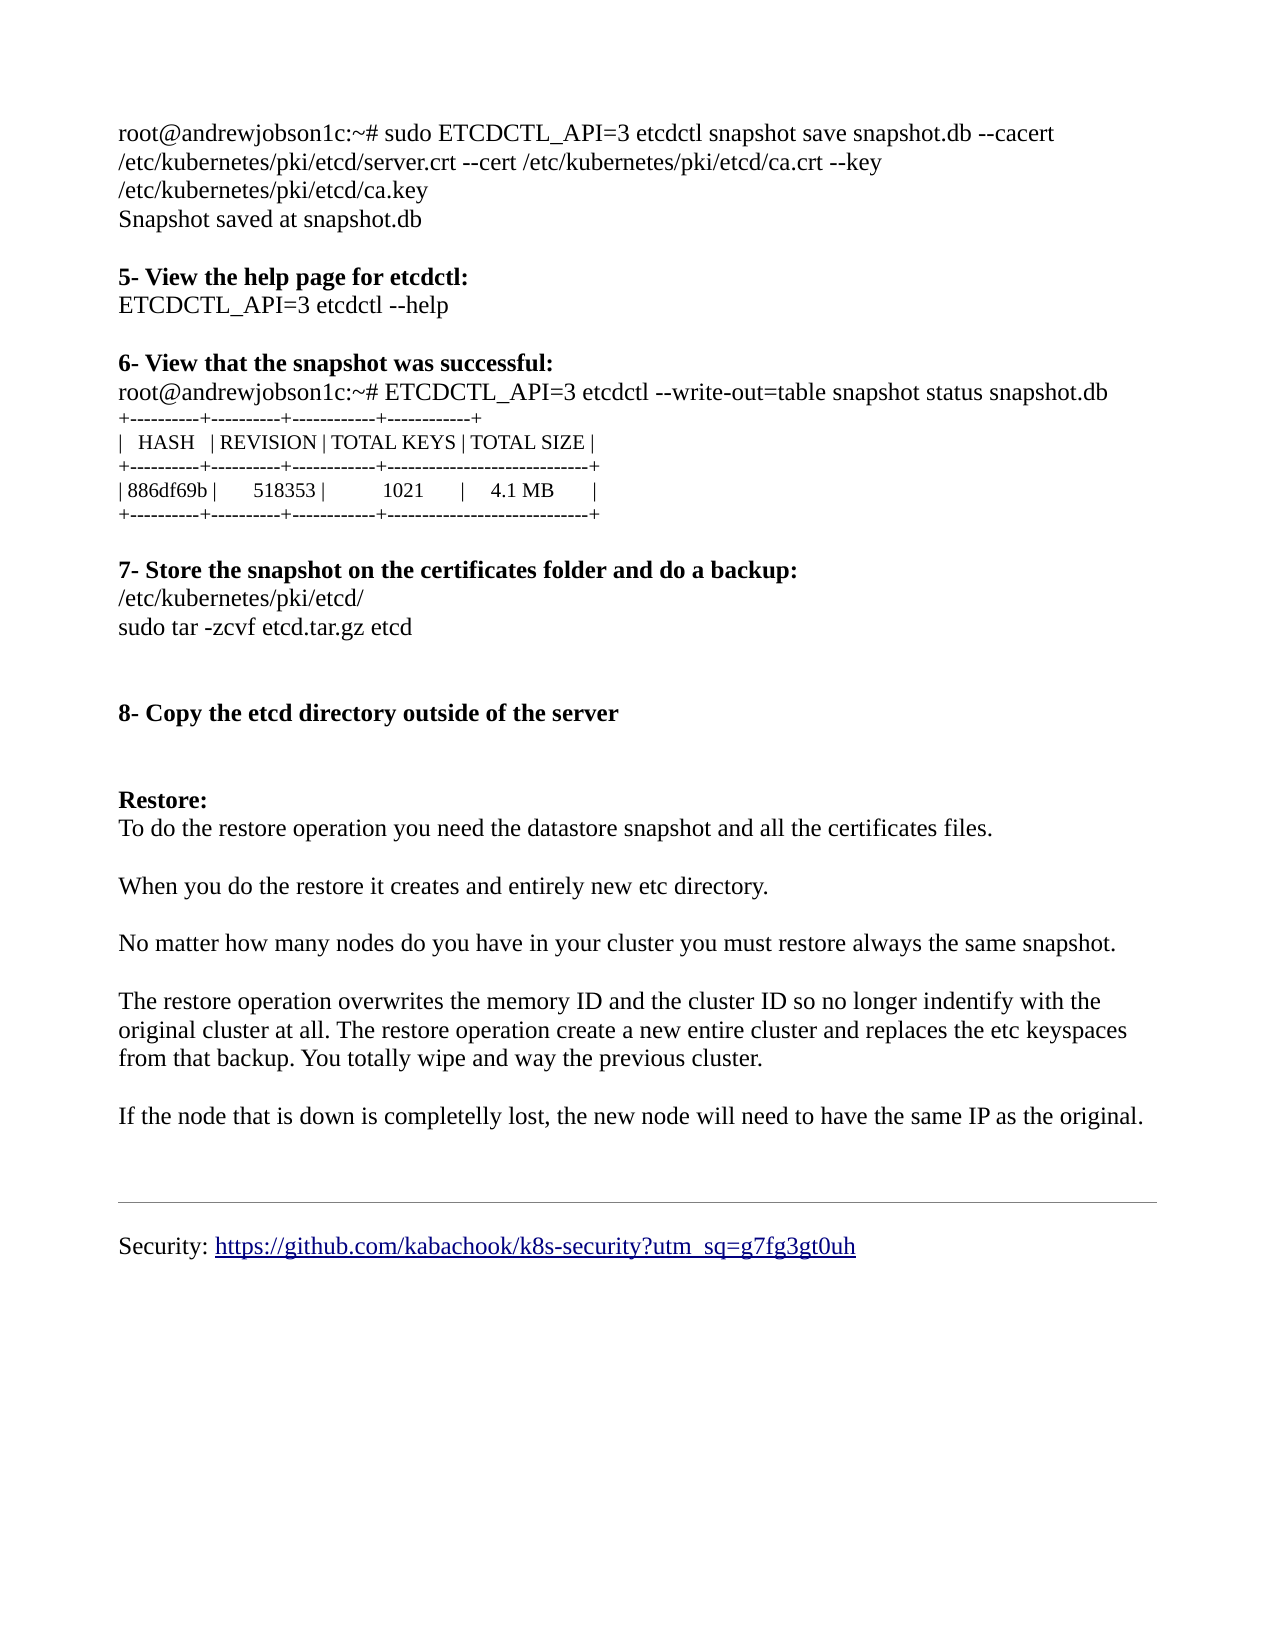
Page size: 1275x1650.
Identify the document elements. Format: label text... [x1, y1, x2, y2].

text | HASH | REVISION | TOTAL KEYS | TOTAL SIZE | [118, 430, 1157, 454]
text ETCDCTL_API=3 etcdctl --help [118, 291, 1157, 319]
text To do the restore operation you need the datastore snapshot and all the certificates files. [118, 813, 1157, 842]
text When you do the restore it creates and entirely new etc directory. [118, 871, 1157, 900]
text root@andrewjobson1c:~# sudo ETCDCTL_API=3 etcdctl snapshot save snapshot.db --cacert /etc/kubernetes/pki/etcd/server.crt --cert /etc/kubernetes/pki/etcd/ca.crt --key /etc/kubernetes/pki/etcd/ca.key [118, 118, 1157, 204]
text If the node that is down is completelly lost, the new node will need to have the same IP as the original. [118, 1101, 1157, 1130]
text +----------+----------+------------+-----------------------------+ [118, 454, 1157, 478]
text The restore operation overwrites the memory ID and the cluster ID so no longer indentify with the original cluster at all. The restore operation create a new entire cluster and replaces the etc keyspaces from that backup. You totally wipe and way the previous cluster. [118, 986, 1157, 1072]
text 7- Store the snapshot on the certificates folder and do a backup: [118, 555, 1157, 583]
text +----------+----------+------------+-----------------------------+ [118, 502, 1157, 526]
text sudo tar -zcvf etcd.tar.gz etcd [118, 612, 1157, 641]
text 6- View that the snapshot was successful: [118, 348, 1157, 377]
text Restore: [118, 785, 1157, 813]
text No matter how many nodes do you have in your cluster you must restore always the same snapshot. [118, 928, 1157, 957]
text 8- Copy the etcd directory outside of the server [118, 698, 1157, 727]
text 5- View the help page for etcdctl: [118, 262, 1157, 291]
text +----------+----------+------------+------------+ [118, 406, 1157, 430]
text Security: https://github.com/kabachook/k8s-security?utm_sq=g7fg3gt0uh [118, 1231, 1157, 1260]
text root@andrewjobson1c:~# ETCDCTL_API=3 etcdctl --write-out=table snapshot status snapshot.db [118, 377, 1157, 406]
text | 886df69b | 518353 | 1021 | 4.1 MB | [118, 478, 1157, 502]
text /etc/kubernetes/pki/etcd/ [118, 583, 1157, 612]
text Snapshot saved at snapshot.db [118, 204, 1157, 233]
